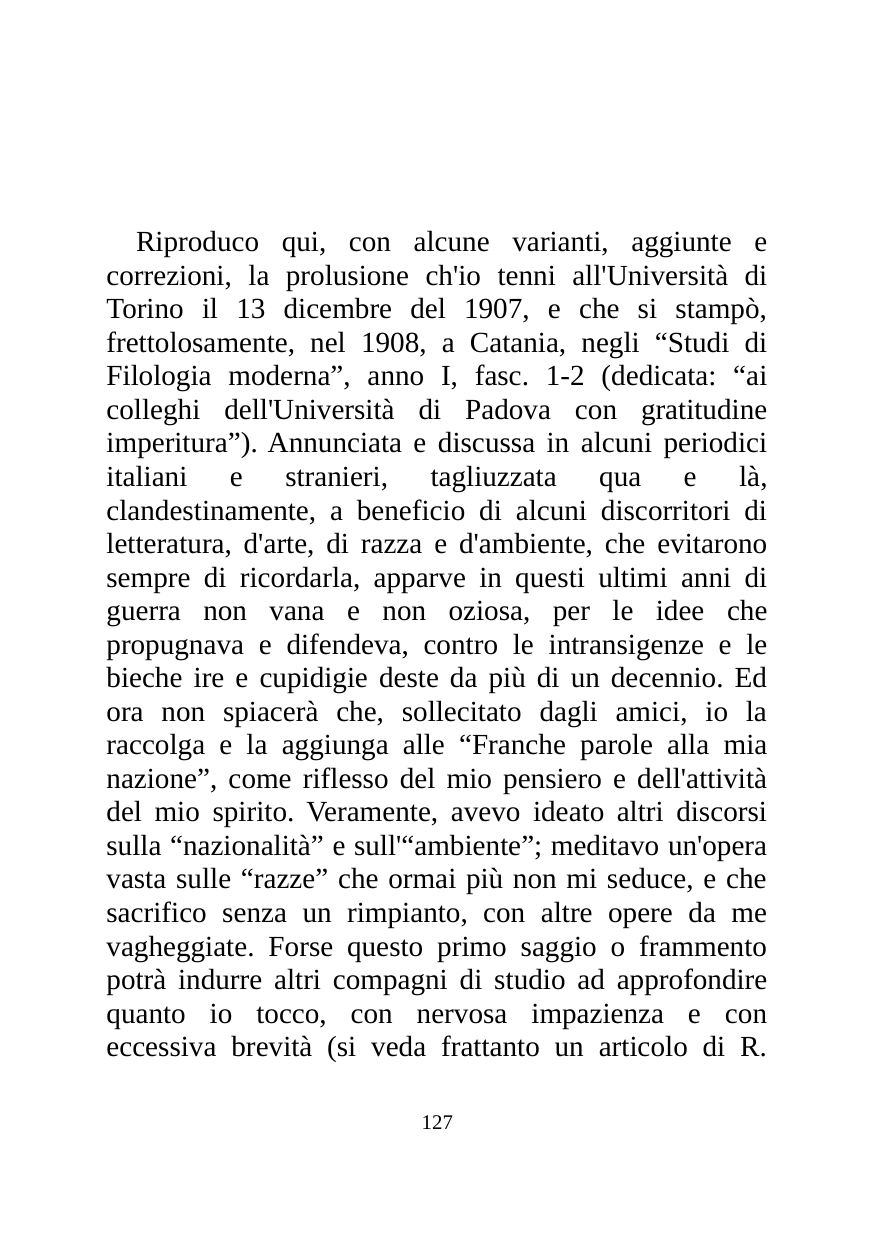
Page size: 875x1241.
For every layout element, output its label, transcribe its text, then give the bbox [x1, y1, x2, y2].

text Riproduco qui, con alcune varianti, aggiunte e correzioni, la prolusione ch'io tenni all'Università di Torino il 13 dicembre del 1907, e che si stampò, frettolosamente, nel 1908, a Catania, negli “Studi di Filologia moderna”, anno I, fasc. 1-2 (dedicata: “ai colleghi dell'Università di Padova con gratitudine imperitura”). Annunciata e discussa in alcuni periodici italiani e stranieri, tagliuzzata qua e là, clandestinamente, a beneficio di alcuni discorritori di letteratura, d'arte, di razza e d'ambiente, che evitarono sempre di ricordarla, apparve in questi ultimi anni di guerra non vana e non oziosa, per le idee che propugnava e difendeva, contro le intransigenze e le bieche ire e cupidigie deste da più di un decennio. Ed ora non spiacerà che, sollecitato dagli amici, io la raccolga e la aggiunga alle “Franche parole alla mia nazione”, come riflesso del mio pensiero e dell'attività del mio spirito. Veramente, avevo ideato altri discorsi sulla “nazionalità” e sull'“ambiente”; meditavo un'opera vasta sulle “razze” che ormai più non mi seduce, e che sacrifico senza un rimpianto, con altre opere da me vagheggiate. Forse questo primo saggio o frammento potrà indurre altri compagni di studio ad approfondire quanto io tocco, con nervosa impazienza e con eccessiva brevità (si veda frattanto un articolo di R. [106, 224, 768, 1063]
